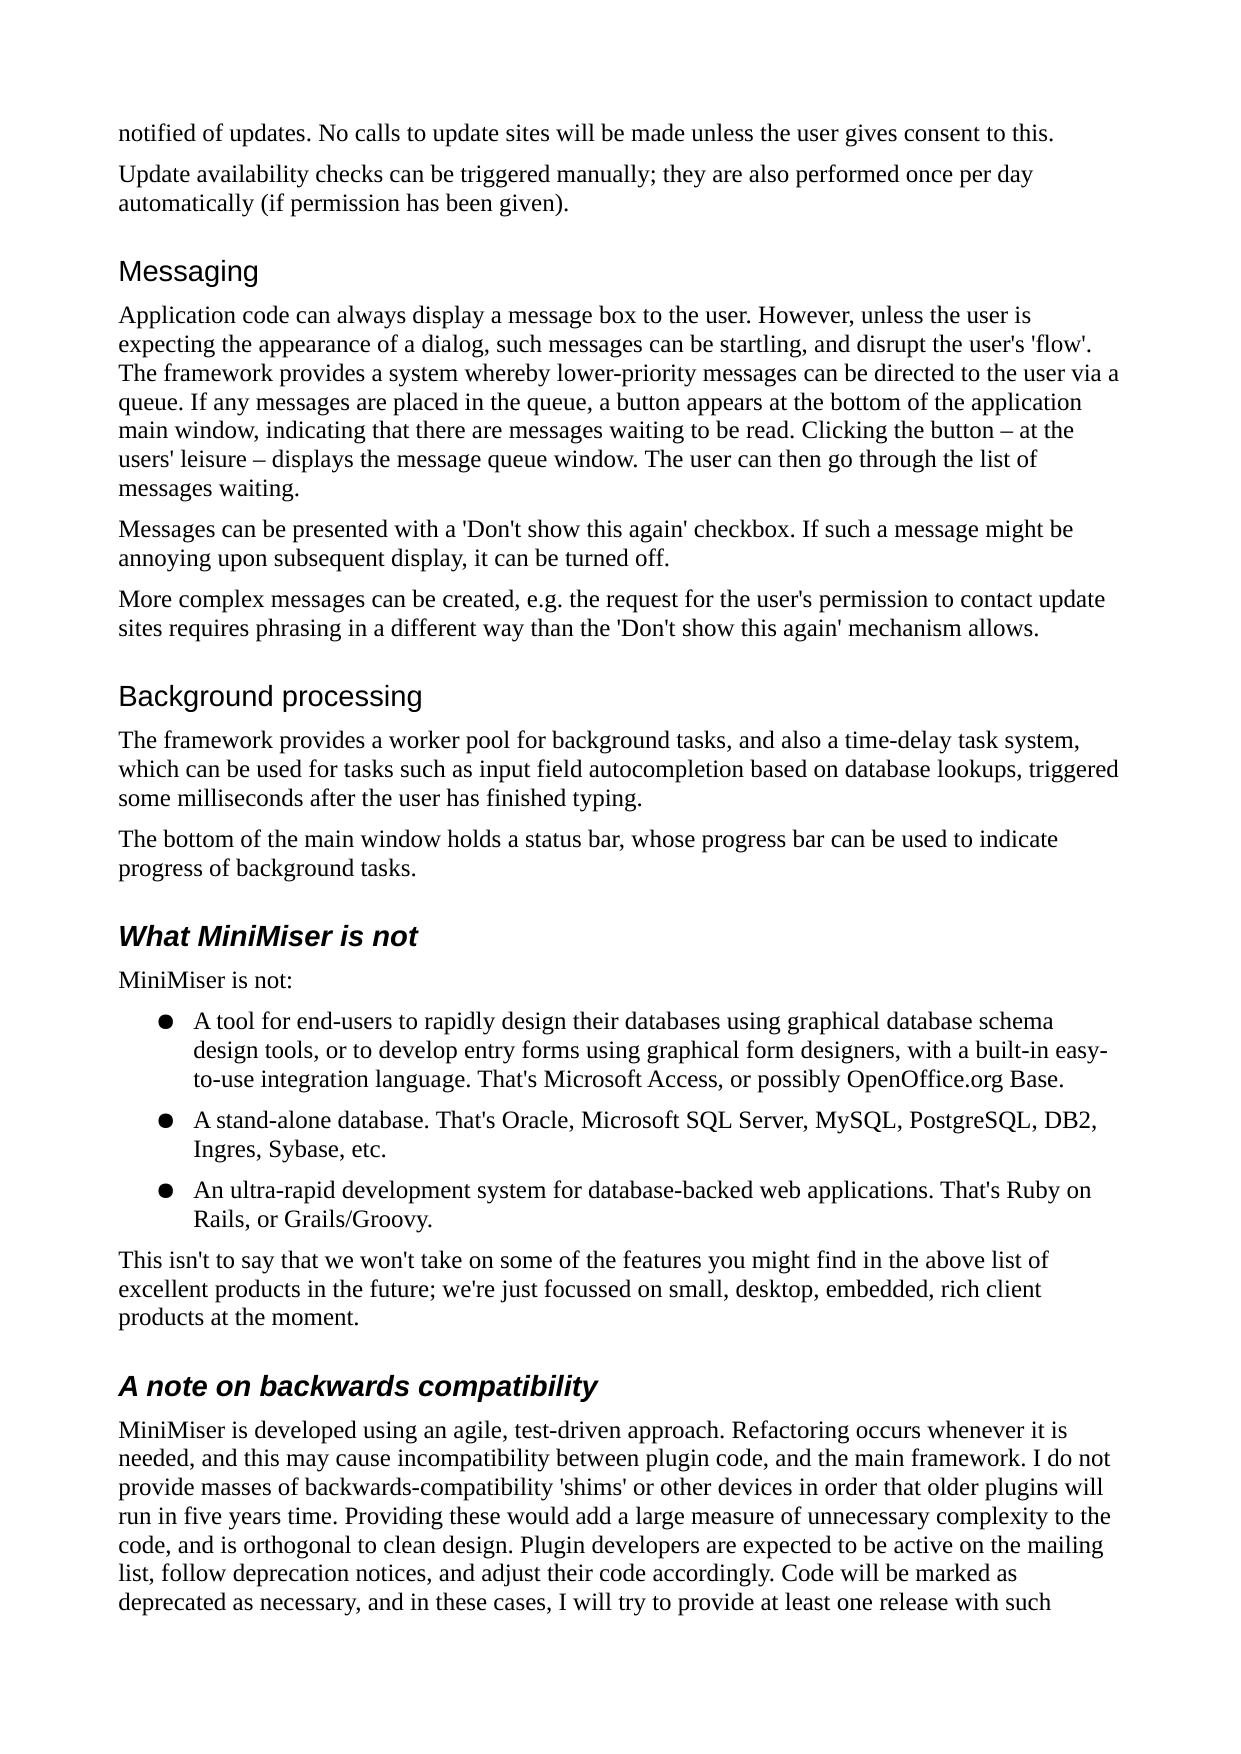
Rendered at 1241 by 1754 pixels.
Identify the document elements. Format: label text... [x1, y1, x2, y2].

list A stand-alone database. That's Oracle, Microsoft SQL Server, MySQL, PostgreSQL, DB2, Ingres, Sybase, etc. [156, 1105, 1122, 1162]
subtitle Background processing [118, 679, 1122, 713]
list A tool for end-users to rapidly design their databases using graphical database schema design tools, or to develop entry forms using graphical form designers, with a built-in easy-to-use integration language. That's Microsoft Access, or possibly OpenOffice.org Base. [156, 1006, 1122, 1092]
text MiniMiser is developed using an agile, test-driven approach. Refactoring occurs whenever it is needed, and this may cause incompatibility between plugin code, and the main framework. I do not provide masses of backwards-compatibility 'shims' or other devices in order that older plugins will run in five years time. Providing these would add a large measure of unnecessary complexity to the code, and is orthogonal to clean design. Plugin developers are expected to be active on the mailing list, follow deprecation notices, and adjust their code accordingly. Code will be marked as deprecated as necessary, and in these cases, I will try to provide at least one release with such [118, 1415, 1122, 1616]
text Application code can always display a message box to the user. However, unless the user is expecting the appearance of a dialog, such messages can be startling, and disrupt the user's 'flow'. The framework provides a system whereby lower-priority messages can be directed to the user via a queue. If any messages are placed in the queue, a button appears at the bottom of the application main window, indicating that there are messages waiting to be read. Clicking the button – at the users' leisure – displays the message queue window. The user can then go through the list of messages waiting. [118, 300, 1122, 502]
list An ultra-rapid development system for database-backed web applications. That's Ruby on Rails, or Grails/Groovy. [156, 1175, 1122, 1232]
text notified of updates. No calls to update sites will be made unless the user gives consent to this. [118, 118, 1122, 147]
text Messages can be presented with a 'Don't show this again' checkbox. If such a message might be annoying upon subsequent display, it can be turned off. [118, 514, 1122, 572]
text Update availability checks can be triggered manually; they are also performed once per day automatically (if permission has been given). [118, 159, 1122, 217]
text The bottom of the main window holds a status bar, whose progress bar can be used to indicate progress of background tasks. [118, 824, 1122, 881]
text This isn't to say that we won't take on some of the features you might find in the above list of excellent products in the future; we're just focussed on small, desktop, embedded, rich client products at the moment. [118, 1245, 1122, 1331]
text The framework provides a worker pool for background tasks, and also a time-delay task system, which can be used for tasks such as input field autocompletion based on database lookups, triggered some milliseconds after the user has finished typing. [118, 725, 1122, 811]
text More complex messages can be created, e.g. the request for the user's permission to contact update sites requires phrasing in a different way than the 'Don't show this again' mechanism allows. [118, 584, 1122, 642]
subtitle What MiniMiser is not [118, 919, 1122, 952]
text MiniMiser is not: [118, 965, 1122, 994]
subtitle A note on backwards compatibility [118, 1369, 1122, 1402]
subtitle Messaging [118, 254, 1122, 288]
